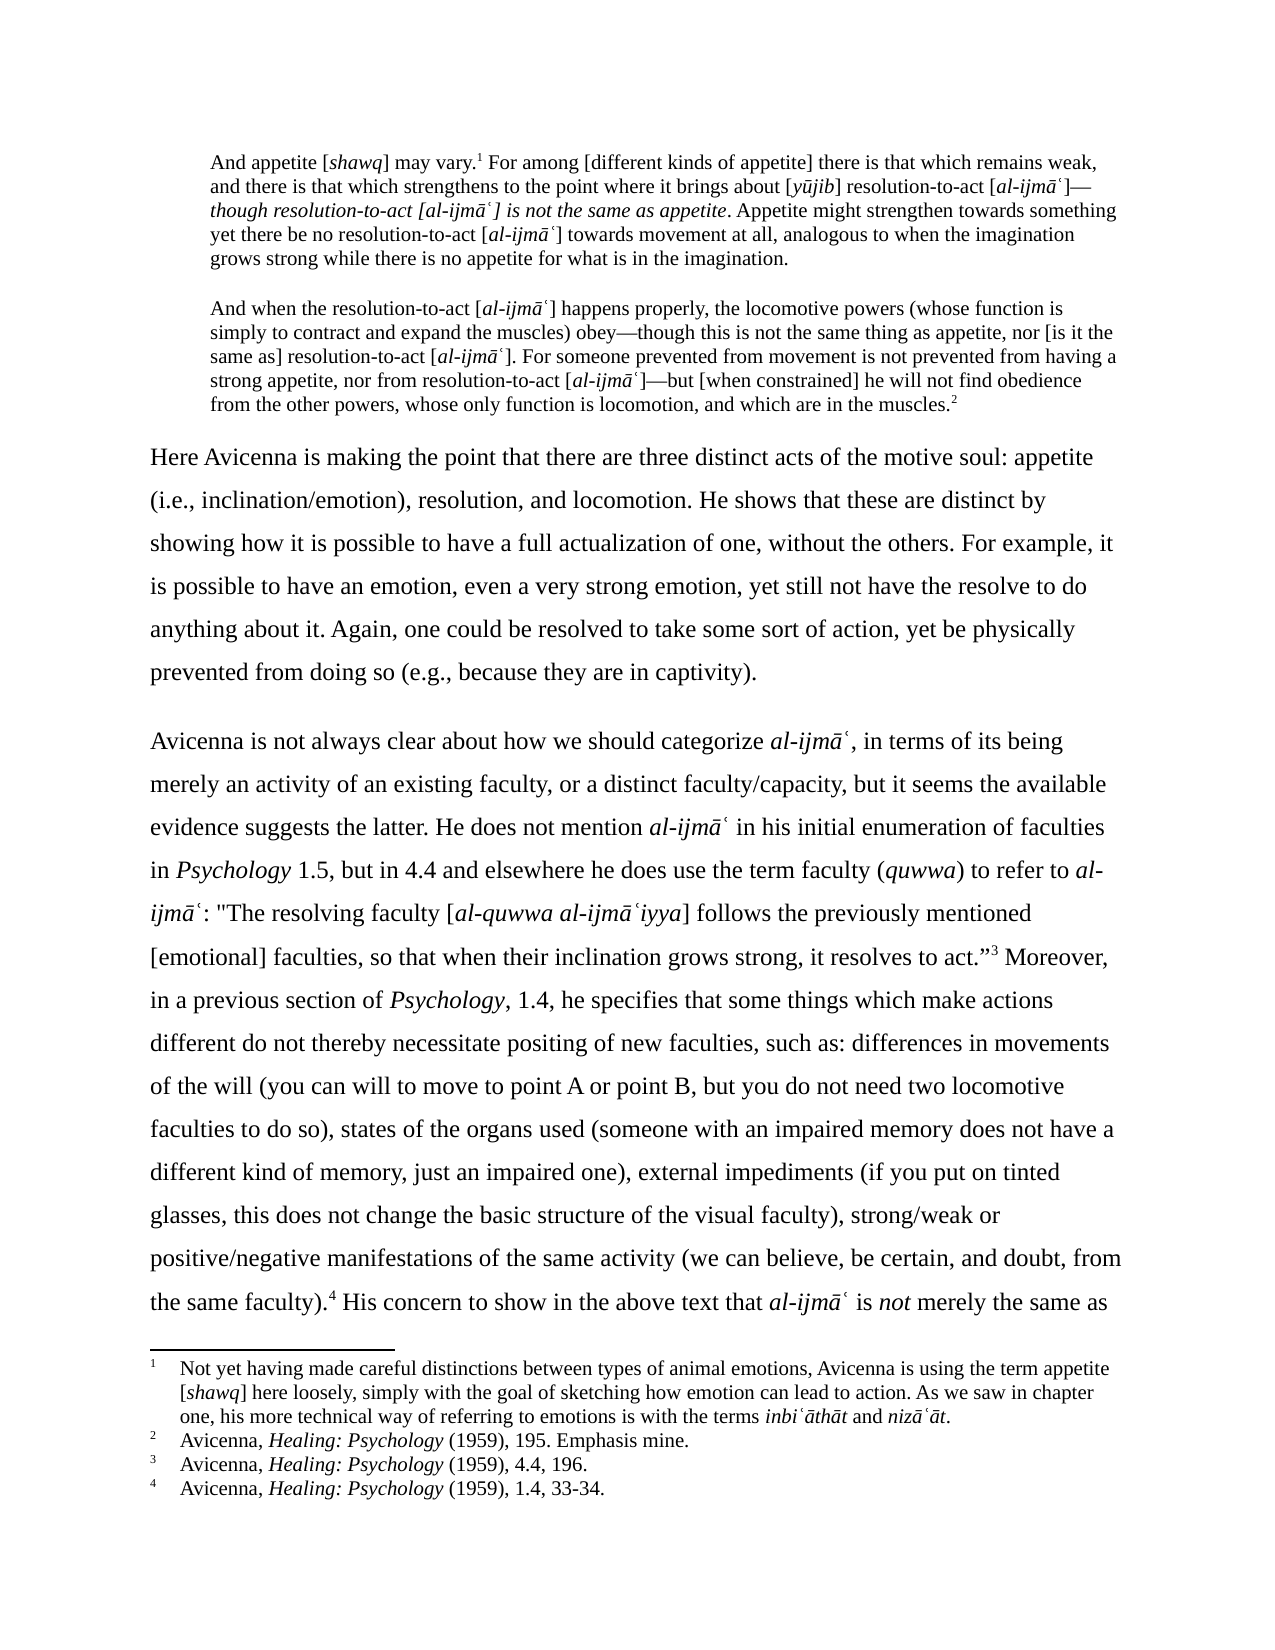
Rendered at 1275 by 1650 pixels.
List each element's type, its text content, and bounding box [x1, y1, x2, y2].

text Avicenna, Healing: Psychology (1959), 195. Emphasis mine. [150, 1428, 1125, 1452]
text Not yet having made careful distinctions between types of animal emotions, Avicenna is using the term appetite [shawq] here loosely, simply with the goal of sketching how emotion can lead to action. As we saw in chapter one, his more technical way of referring to emotions is with the terms inbiʿāthāt and nizāʿāt. [150, 1356, 1125, 1428]
text And appetite [shawq] may vary. For among [different kinds of appetite] there is that which remains weak, and there is that which strengthens to the point where it brings about [yūjib] resolution-to-act [al-ijmāʿ]—though resolution-to-act [al-ijmāʿ] is not the same as appetite. Appetite might strengthen towards something yet there be no resolution-to-act [al-ijmāʿ] towards movement at all, analogous to when the imagination grows strong while there is no appetite for what is in the imagination. [210, 150, 1125, 270]
text Here Avicenna is making the point that there are three distinct acts of the motive soul: appetite (i.e., inclination/emotion), resolution, and locomotion. He shows that these are distinct by showing how it is possible to have a full actualization of one, without the others. For example, it is possible to have an emotion, even a very strong emotion, yet still not have the resolve to do anything about it. Again, one could be resolved to take some sort of action, yet be physically prevented from doing so (e.g., because they are in captivity). [150, 442, 1125, 686]
text And when the resolution-to-act [al-ijmāʿ] happens properly, the locomotive powers (whose function is simply to contract and expand the muscles) obey—though this is not the same thing as appetite, nor [is it the same as] resolution-to-act [al-ijmāʿ]. For someone prevented from movement is not prevented from having a strong appetite, nor from resolution-to-act [al-ijmāʿ]—but [when constrained] he will not find obedience from the other powers, whose only function is locomotion, and which are in the muscles. [210, 296, 1125, 416]
text Avicenna, Healing: Psychology (1959), 1.4, 33-34. [150, 1476, 1125, 1500]
text Avicenna is not always clear about how we should categorize al-ijmāʿ, in terms of its being merely an activity of an existing faculty, or a distinct faculty/capacity, but it seems the available evidence suggests the latter. He does not mention al-ijmāʿ in his initial enumeration of faculties in Psychology 1.5, but in 4.4 and elsewhere he does use the term faculty (quwwa) to refer to al-ijmāʿ: "The resolving faculty [al-quwwa al-ijmāʿiyya] follows the previously mentioned [emotional] faculties, so that when their inclination grows strong, it resolves to act.” Moreover, in a previous section of Psychology, 1.4, he specifies that some things which make actions different do not thereby necessitate positing of new faculties, such as: differences in movements of the will (you can will to move to point A or point B, but you do not need two locomotive faculties to do so), states of the organs used (someone with an impaired memory does not have a different kind of memory, just an impaired one), external impediments (if you put on tinted glasses, this does not change the basic structure of the visual faculty), strong/weak or positive/negative manifestations of the same activity (we can believe, be certain, and doubt, from the same faculty). His concern to show in the above text that al-ijmāʿ is not merely the same as [150, 726, 1125, 1315]
text Avicenna, Healing: Psychology (1959), 4.4, 196. [150, 1452, 1125, 1476]
